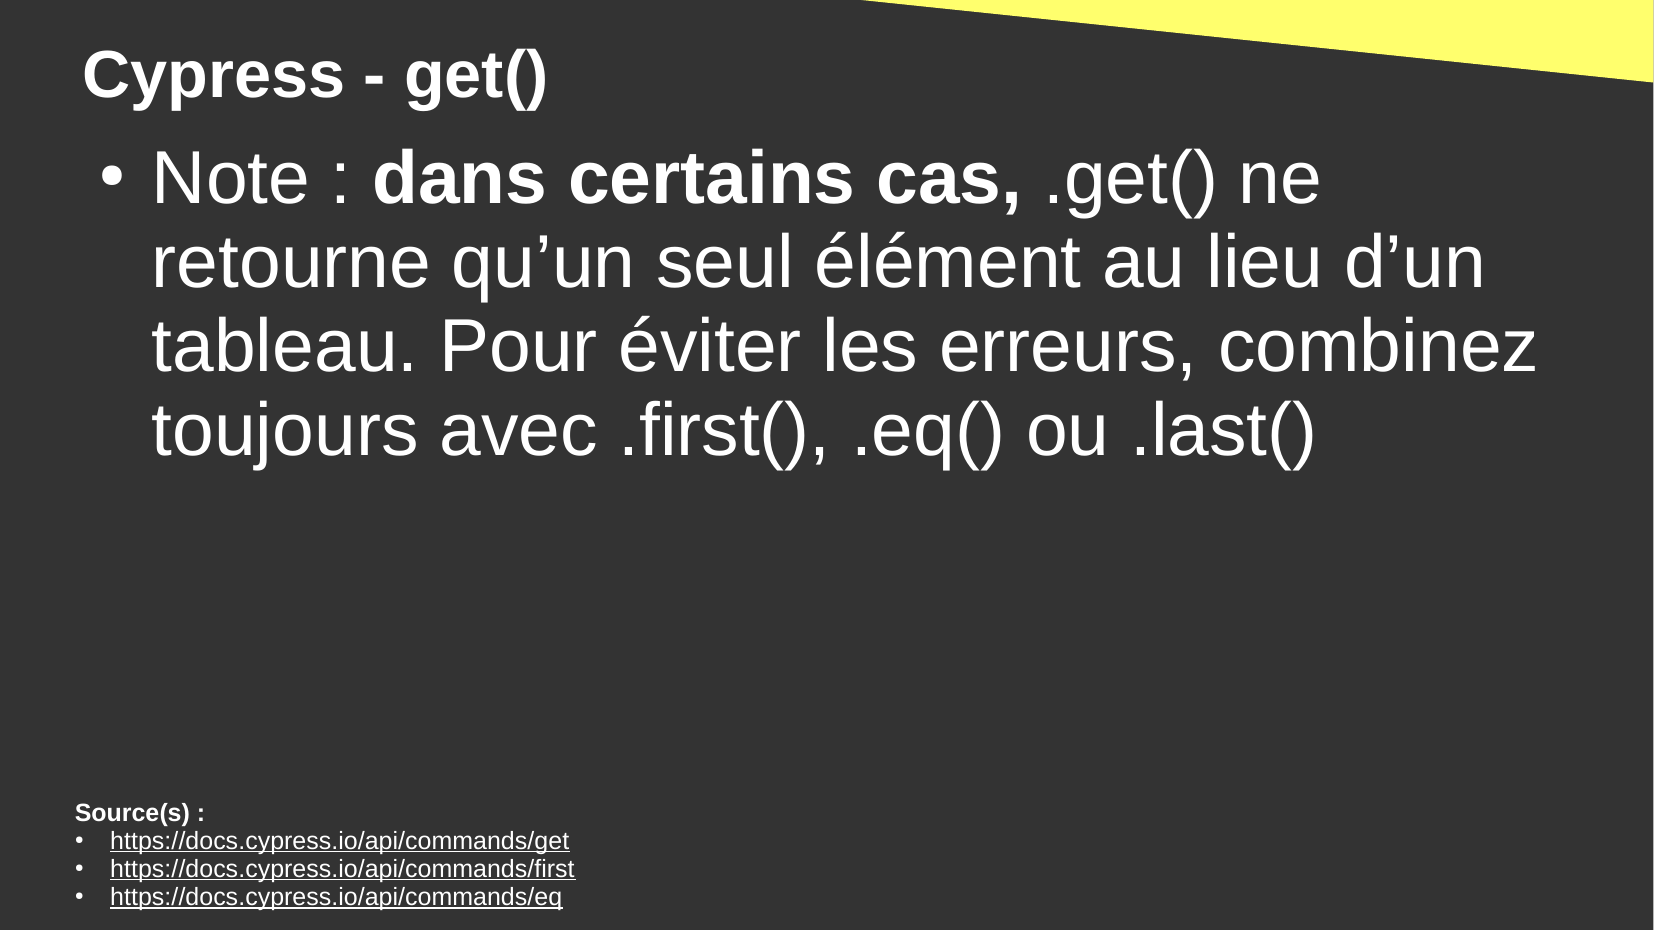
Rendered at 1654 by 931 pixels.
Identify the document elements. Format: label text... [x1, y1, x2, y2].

title Cypress - get() [82, 37, 799, 114]
text_box Source(s) : https://docs.cypress.io/api/commands/get https://docs.cypress.io/api/commands/first https://docs.cypress.io/api/commands/eq [60, 791, 1546, 919]
list Note : dans certains cas, .get() ne retourne qu’un seul élément au lieu d’un tableau. Pour éviter les erreurs, combinez toujours avec .first(), .eq() ou .last() [80, 135, 1619, 709]
text_box [861, 0, 1654, 83]
